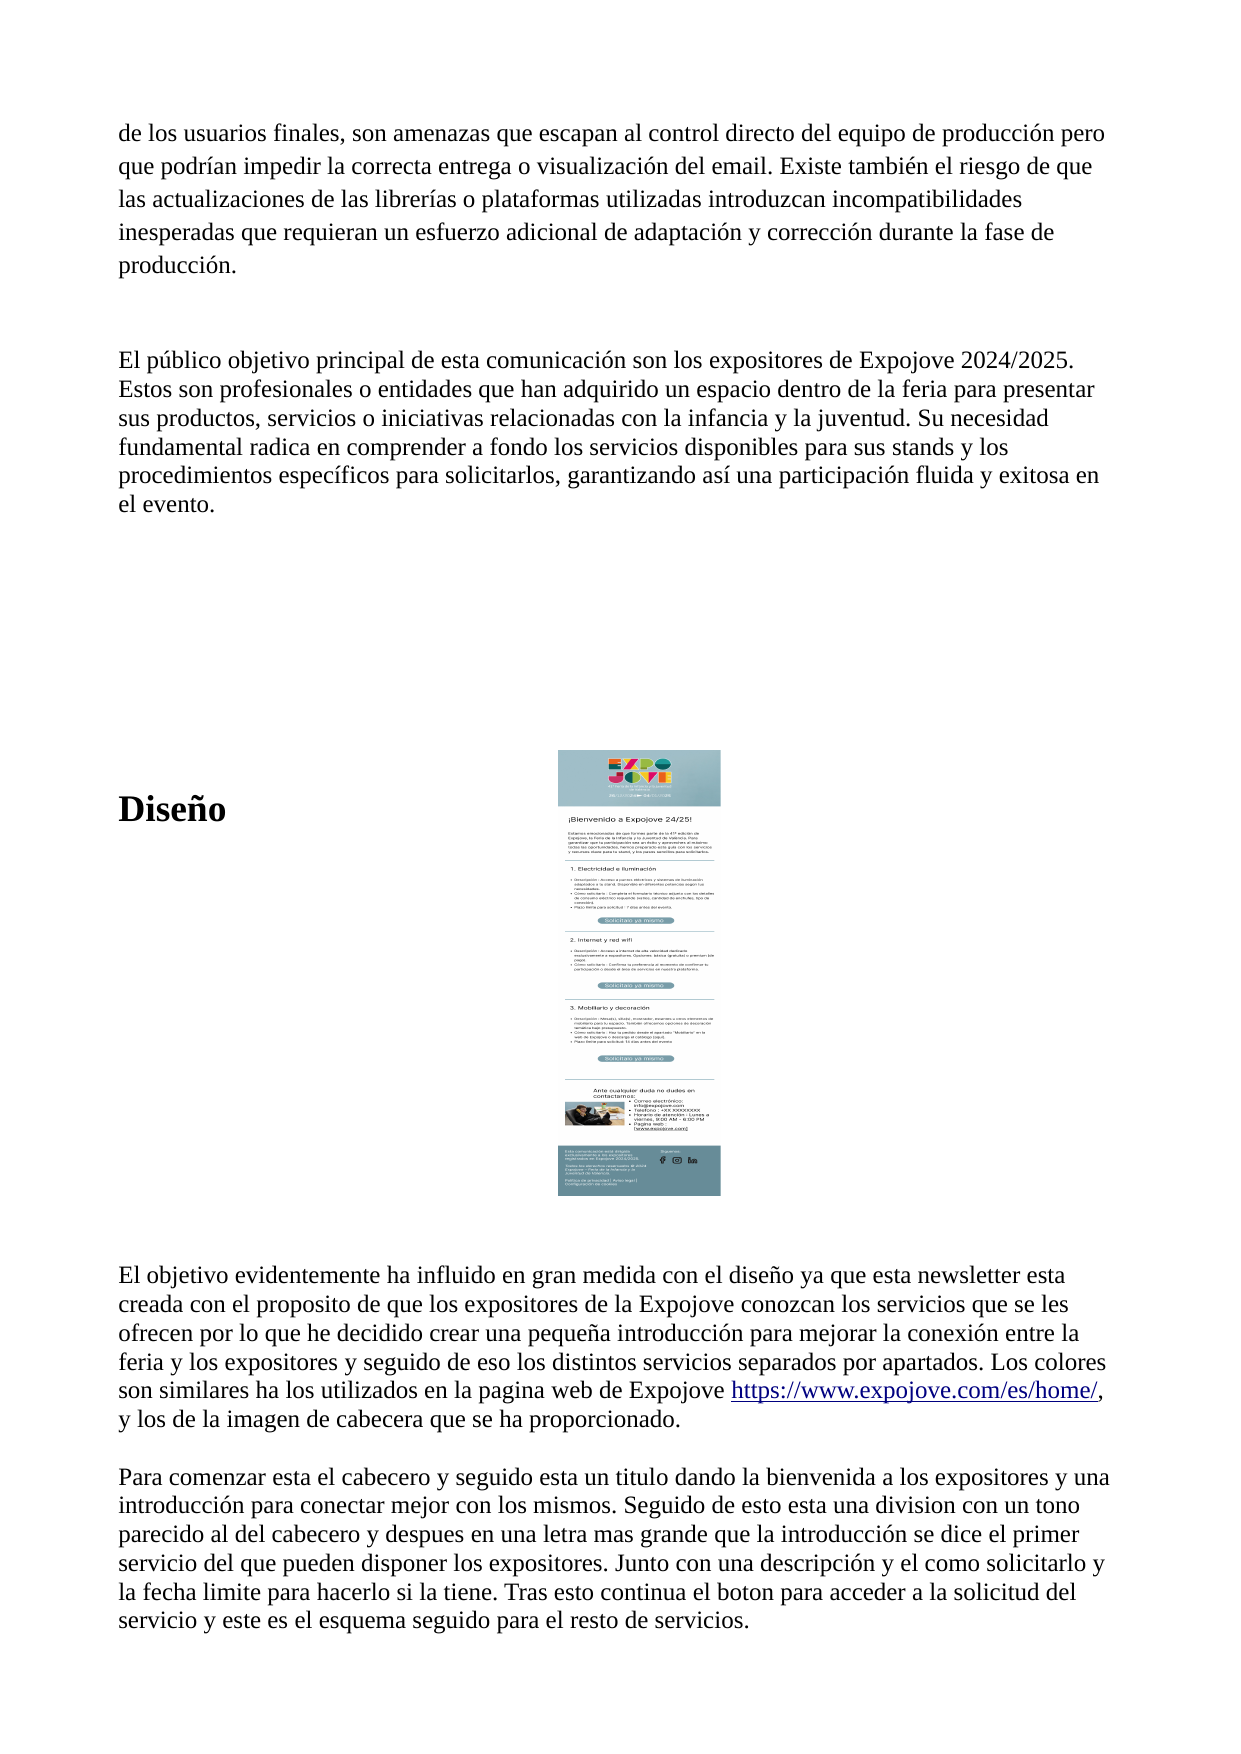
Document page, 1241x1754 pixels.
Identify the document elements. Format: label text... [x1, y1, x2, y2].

text de los usuarios finales, son amenazas que escapan al control directo del equipo de producción pero que podrían impedir la correcta entrega o visualización del email. Existe también el riesgo de que las actualizaciones de las librerías o plataformas utilizadas introduzcan incompatibilidades inesperadas que requieran un esfuerzo adicional de adaptación y corrección durante la fase de producción. [118, 118, 1122, 279]
text Para comenzar esta el cabecero y seguido esta un titulo dando la bienvenida a los expositores y una introducción para conectar mejor con los mismos. Seguido de esto esta una division con un tono parecido al del cabecero y despues en una letra mas grande que la introducción se dice el primer servicio del que pueden disponer los expositores. Junto con una descripción y el como solicitarlo y la fecha limite para hacerlo si la tiene. Tras esto continua el boton para acceder a la solicitud del servicio y este es el esquema seguido para el resto de servicios. [118, 1462, 1122, 1634]
picture [558, 750, 721, 1196]
text [721, 786, 1122, 829]
text El público objetivo principal de esta comunicación son los expositores de Expojove 2024/2025. Estos son profesionales o entidades que han adquirido un espacio dentro de la feria para presentar sus productos, servicios o iniciativas relacionadas con la infancia y la juventud. Su necesidad fundamental radica en comprender a fondo los servicios disponibles para sus stands y los procedimientos específicos para solicitarlos, garantizando así una participación fluida y exitosa en el evento. [118, 345, 1122, 518]
text El objetivo evidentemente ha influido en gran medida con el diseño ya que esta newsletter esta creada con el proposito de que los expositores de la Expojove conozcan los servicios que se les ofrecen por lo que he decidido crear una pequeña introducción para mejorar la conexión entre la feria y los expositores y seguido de eso los distintos servicios separados por apartados. Los colores son similares ha los utilizados en la pagina web de Expojove https://www.expojove.com/es/home/, y los de la imagen de cabecera que se ha proporcionado. [118, 1261, 1122, 1433]
text Diseño [118, 786, 558, 829]
